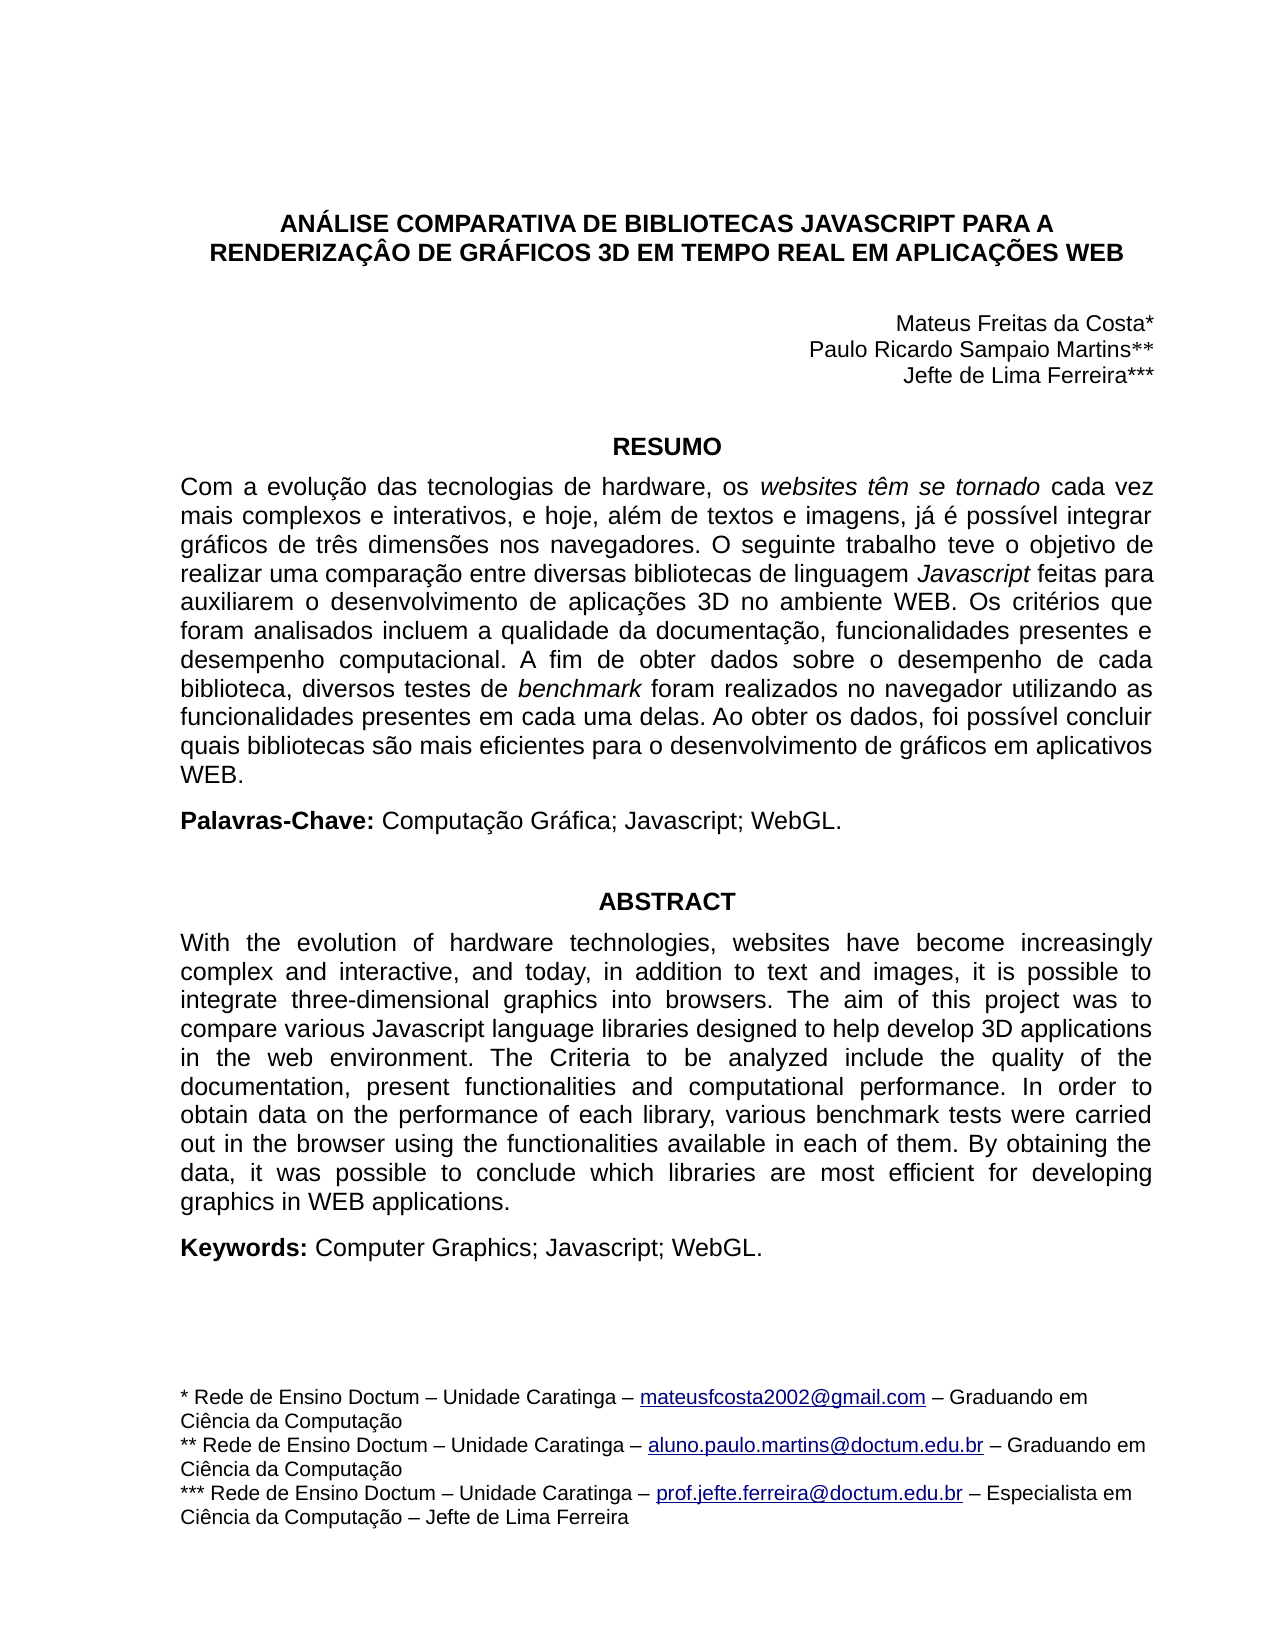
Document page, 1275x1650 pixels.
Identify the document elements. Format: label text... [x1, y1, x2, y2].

text Com a evolução das tecnologias de hardware, os websites têm se tornado cada vez mais complexos e interativos, e hoje, além de textos e imagens, já é possível integrar gráficos de três dimensões nos navegadores. O seguinte trabalho teve o objetivo de realizar uma comparação entre diversas bibliotecas de linguagem Javascript feitas para auxiliarem o desenvolvimento de aplicações 3D no ambiente WEB. Os critérios que foram analisados incluem a qualidade da documentação, funcionalidades presentes e desempenho computacional. A fim de obter dados sobre o desempenho de cada biblioteca, diversos testes de benchmark foram realizados no navegador utilizando as funcionalidades presentes em cada uma delas. Ao obter os dados, foi possível concluir quais bibliotecas são mais eficientes para o desenvolvimento de gráficos em aplicativos WEB. [180, 472, 1154, 788]
text Paulo Ricardo Sampaio Martins** [180, 336, 1154, 362]
text Mateus Freitas da Costa* [180, 309, 1154, 336]
title ABSTRACT [180, 887, 1154, 916]
text Jefte de Lima Ferreira*** [180, 362, 1154, 389]
text With the evolution of hardware technologies, websites have become increasingly complex and interactive, and today, in addition to text and images, it is possible to integrate three-dimensional graphics into browsers. The aim of this project was to compare various Javascript language libraries designed to help develop 3D applications in the web environment. The Criteria to be analyzed include the quality of the documentation, present functionalities and computational performance. In order to obtain data on the performance of each library, various benchmark tests were carried out in the browser using the functionalities available in each of them. By obtaining the data, it was possible to conclude which libraries are most efficient for developing graphics in WEB applications. [180, 928, 1154, 1215]
title RESUMO [180, 432, 1154, 461]
text Keywords: Computer Graphics; Javascript; WebGL. [180, 1233, 1154, 1262]
text Palavras-Chave: Computação Gráfica; Javascript; WebGL. [180, 806, 1154, 835]
title ANÁLISE COMPARATIVA DE BIBLIOTECAS JAVASCRIPT PARA A RENDERIZAÇÂO DE GRÁFICOS 3D EM TEMPO REAL EM APLICAÇÕES WEB [180, 209, 1154, 266]
